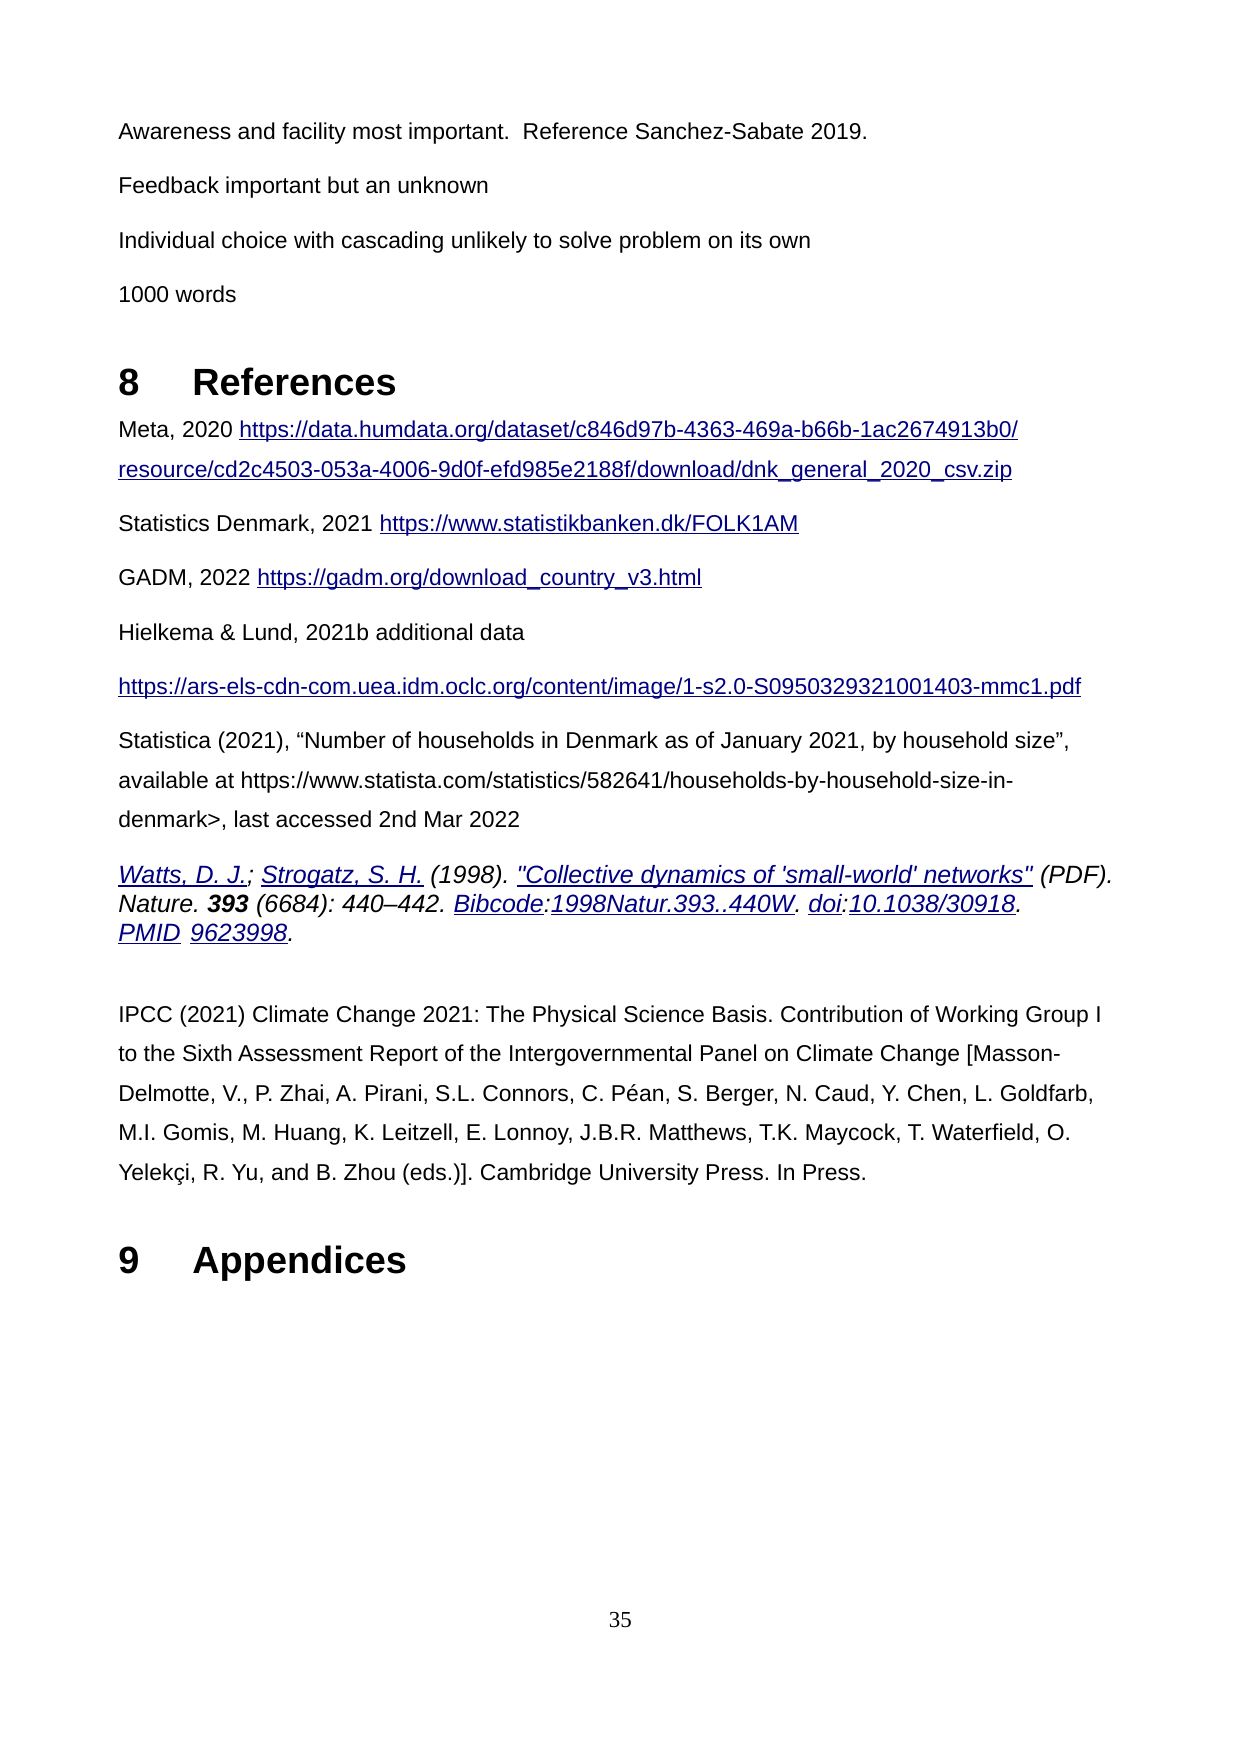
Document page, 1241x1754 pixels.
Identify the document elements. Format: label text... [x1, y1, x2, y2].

text https://ars-els-cdn-com.uea.idm.oclc.org/content/image/1-s2.0-S0950329321001403-mmc1.pdf [118, 673, 1122, 699]
subtitle Appendices [118, 1238, 1122, 1282]
text Awareness and facility most important. Reference Sanchez-Sabate 2019. [118, 118, 1122, 144]
text IPCC (2021) Climate Change 2021: The Physical Science Basis. Contribution of Working Group I to the Sixth Assessment Report of the Intergovernmental Panel on Climate Change [Masson-Delmotte, V., P. Zhai, A. Pirani, S.L. Connors, C. Péan, S. Berger, N. Caud, Y. Chen, L. Goldfarb, M.I. Gomis, M. Huang, K. Leitzell, E. Lonnoy, J.B.R. Matthews, T.K. Maycock, T. Waterfield, O. Yelekçi, R. Yu, and B. Zhou (eds.)]. Cambridge University Press. In Press. [118, 1001, 1122, 1185]
text Individual choice with cascading unlikely to solve problem on its own [118, 227, 1122, 253]
text Statistica (2021), “Number of households in Denmark as of January 2021, by household size”, available at https://www.statista.com/statistics/582641/households-by-household-size-in-denmark>, last accessed 2nd Mar 2022 [118, 727, 1122, 832]
text Meta, 2020 https://data.humdata.org/dataset/c846d97b-4363-469a-b66b-1ac2674913b0/resource/cd2c4503-053a-4006-9d0f-efd985e2188f/download/dnk_general_2020_csv.zip [118, 416, 1122, 482]
text 1000 words [118, 281, 1122, 307]
text Watts, D. J.; Strogatz, S. H. (1998). "Collective dynamics of 'small-world' networks" (PDF). Nature. 393 (6684): 440–442. Bibcode:1998Natur.393..440W. doi:10.1038/30918. PMID 9623998. [118, 860, 1122, 947]
text Statistics Denmark, 2021 https://www.statistikbanken.dk/FOLK1AM [118, 510, 1122, 536]
text Feedback important but an unknown [118, 172, 1122, 199]
subtitle References [118, 360, 1122, 404]
text GADM, 2022 https://gadm.org/download_country_v3.html [118, 564, 1122, 591]
text Hielkema & Lund, 2021b additional data [118, 619, 1122, 645]
